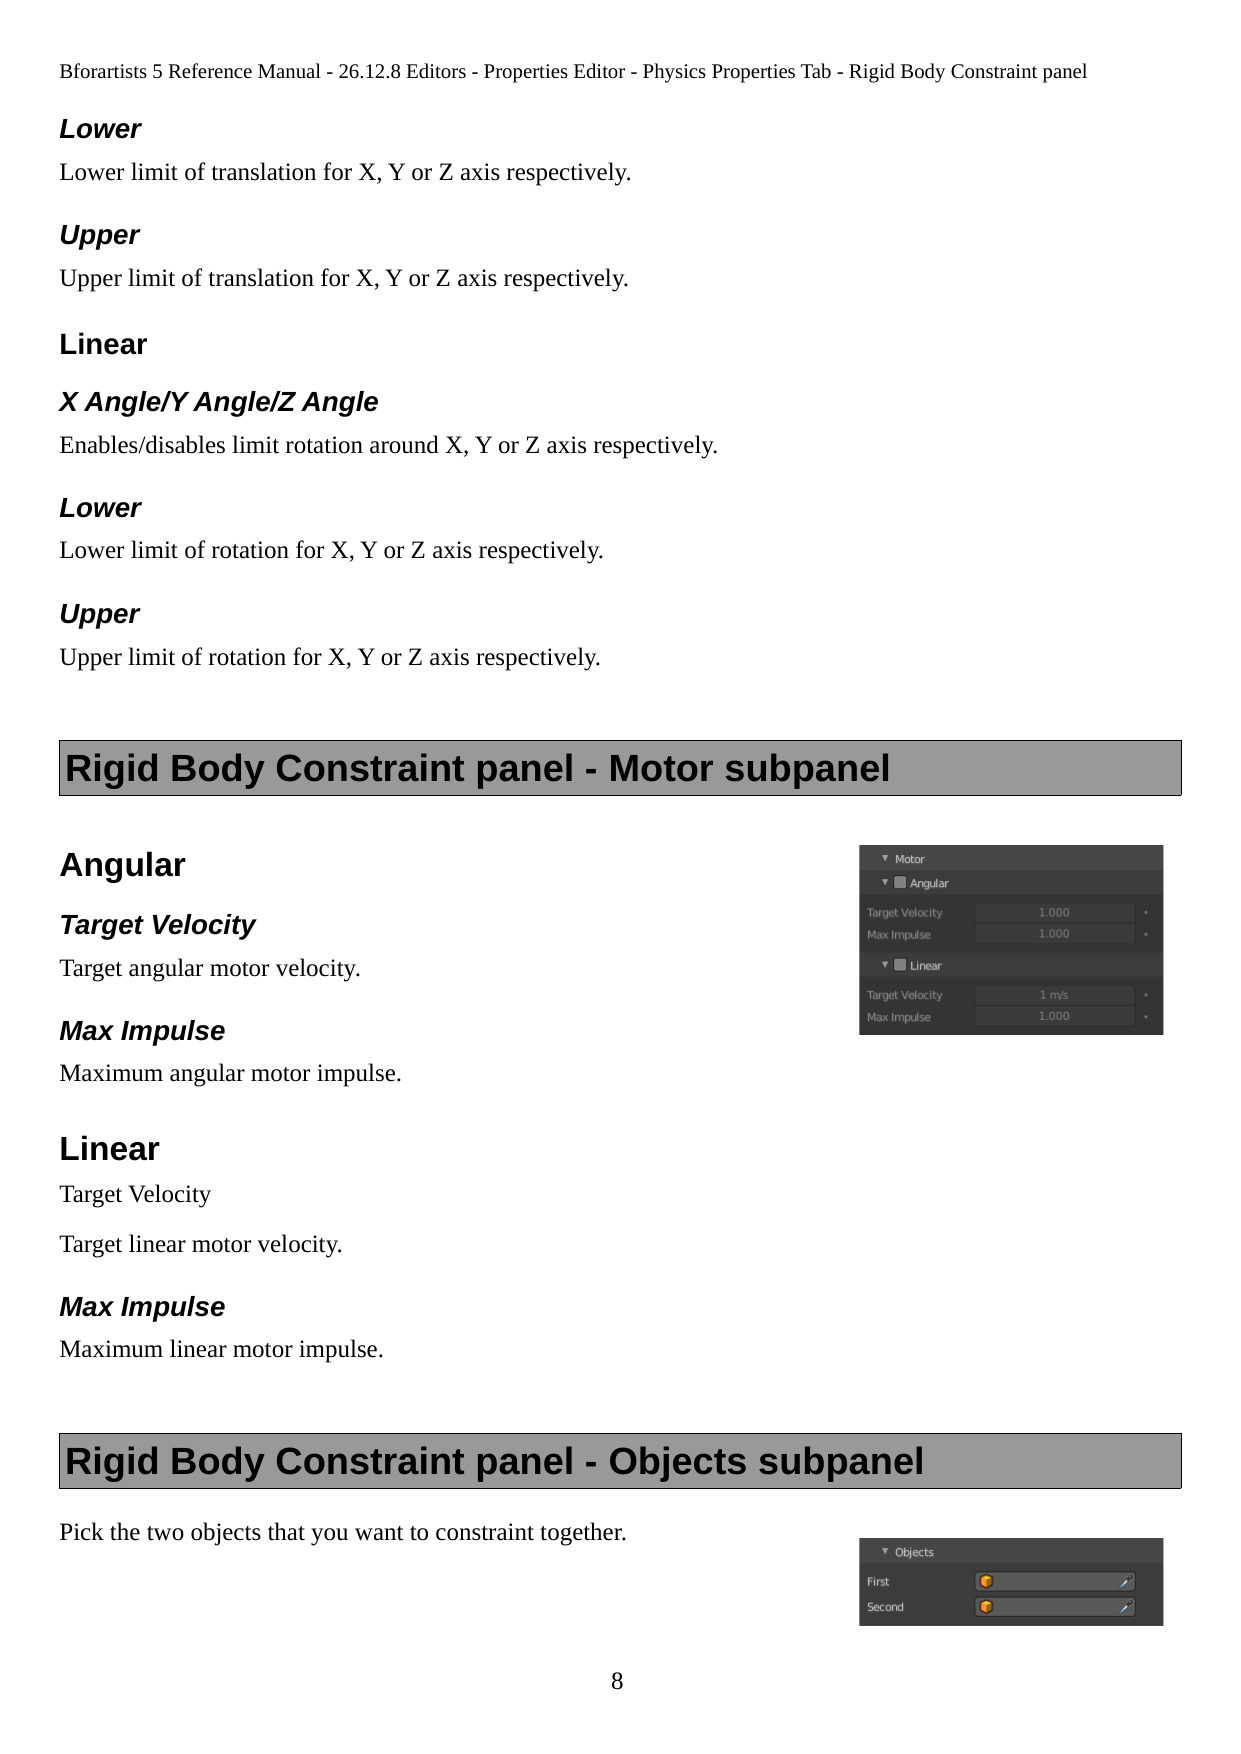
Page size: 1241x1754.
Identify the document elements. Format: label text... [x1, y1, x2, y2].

text Lower limit of translation for X, Y or Z axis respectively. [59, 157, 1181, 186]
subtitle Upper [59, 218, 1181, 250]
text Target angular motor velocity. [59, 953, 859, 981]
subtitle Angular [59, 844, 1181, 883]
text Target Velocity [59, 1179, 1181, 1208]
subtitle [1164, 908, 1181, 940]
text Maximum angular motor impulse. [59, 1058, 1181, 1087]
text Pick the two objects that you want to constraint together. [59, 1517, 1181, 1546]
subtitle Lower [59, 113, 1181, 144]
subtitle X Angle/Y Angle/Z Angle [59, 385, 1181, 417]
text Enables/disables limit rotation around X, Y or Z axis respectively. [59, 430, 1181, 458]
table_header Rigid Body Constraint panel - Motor subpanel [60, 741, 1181, 795]
subtitle Linear [59, 327, 1181, 360]
subtitle Upper [59, 597, 1181, 629]
text Maximum linear motor impulse. [59, 1334, 1181, 1363]
subtitle Max Impulse [59, 1290, 1181, 1322]
text Lower limit of rotation for X, Y or Z axis respectively. [59, 536, 1181, 564]
subtitle Max Impulse [59, 1014, 1181, 1046]
table_header Rigid Body Constraint panel - Objects subpanel [60, 1434, 1181, 1488]
subtitle Lower [59, 491, 1181, 523]
text Target linear motor velocity. [59, 1229, 1181, 1257]
text Upper limit of translation for X, Y or Z axis respectively. [59, 263, 1181, 292]
picture [859, 1538, 1164, 1626]
picture [859, 845, 1164, 1035]
text Upper limit of rotation for X, Y or Z axis respectively. [59, 642, 1181, 670]
subtitle Target Velocity [59, 908, 859, 940]
subtitle Linear [59, 1128, 1181, 1167]
